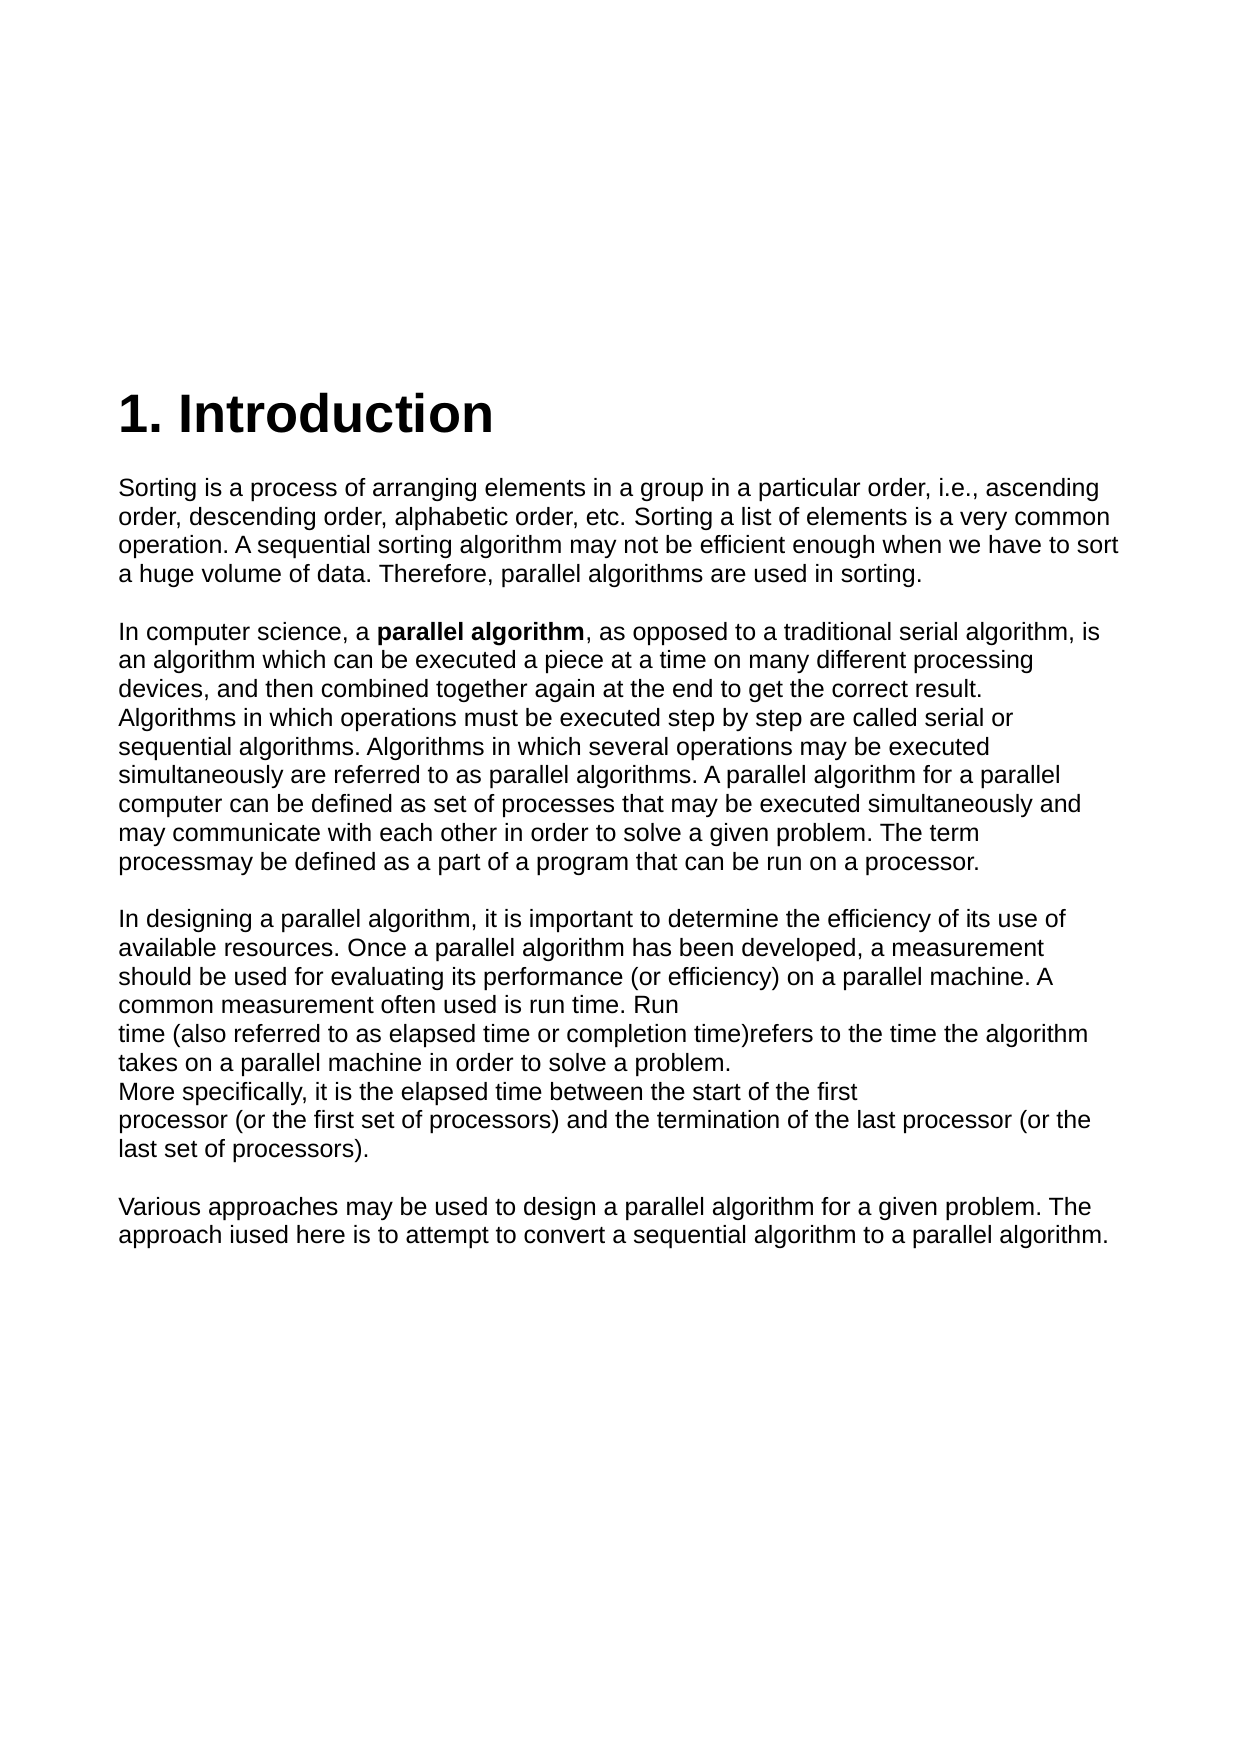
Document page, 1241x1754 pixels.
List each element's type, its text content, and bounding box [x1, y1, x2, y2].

text processor (or the first set of processors) and the termination of the last processor (or the last set of processors). [118, 1105, 1122, 1163]
text More specifically, it is the elapsed time between the start of the first [118, 1076, 1122, 1105]
text Algorithms in which operations must be executed step by step are called serial or sequential algorithms. Algorithms in which several operations may be executed simultaneously are referred to as parallel algorithms. A parallel algorithm for a parallel computer can be defined as set of processes that may be executed simultaneously and may communicate with each other in order to solve a given problem. The term processmay be defined as a part of a program that can be run on a processor. [118, 703, 1122, 875]
text time (also referred to as elapsed time or completion time)refers to the time the algorithm takes on a parallel machine in order to solve a problem. [118, 1019, 1122, 1076]
text In computer science, a parallel algorithm, as opposed to a traditional serial algorithm, is an algorithm which can be executed a piece at a time on many different processing devices, and then combined together again at the end to get the correct result. [118, 616, 1122, 703]
text Sorting is a process of arranging elements in a group in a particular order, i.e., ascending order, descending order, alphabetic order, etc. Sorting a list of elements is a very common operation. A sequential sorting algorithm may not be efficient enough when we have to sort a huge volume of data. Therefore, parallel algorithms are used in sorting. [118, 473, 1122, 588]
text In designing a parallel algorithm, it is important to determine the efficiency of its use of available resources. Once a parallel algorithm has been developed, a measurement should be used for evaluating its performance (or efficiency) on a parallel machine. A common measurement often used is run time. Run [118, 904, 1122, 1019]
text Various approaches may be used to design a parallel algorithm for a given problem. The approach iused here is to attempt to convert a sequential algorithm to a parallel algorithm. [118, 1191, 1122, 1249]
text 1. Introduction [118, 382, 1122, 444]
